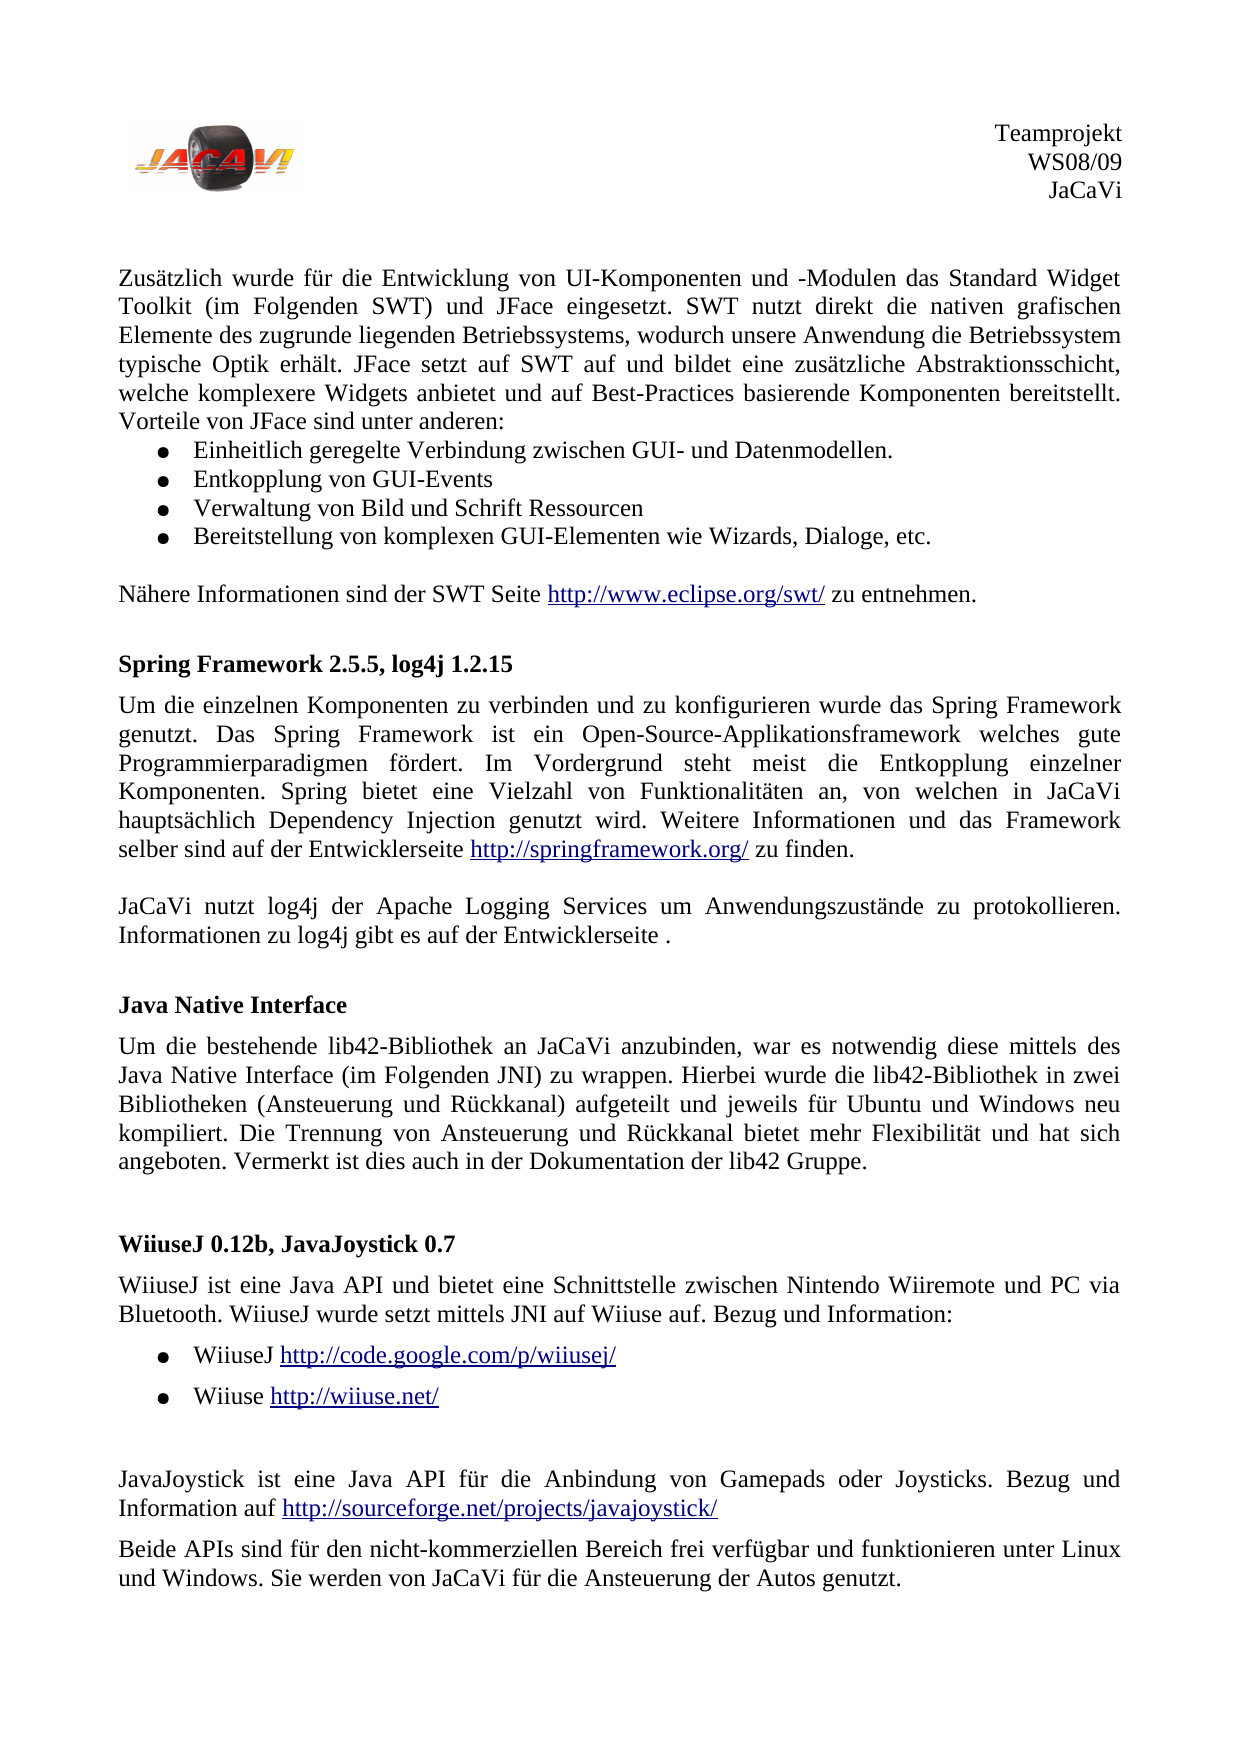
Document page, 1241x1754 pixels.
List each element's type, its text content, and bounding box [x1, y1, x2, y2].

text Spring Framework 2.5.5, log4j 1.2.15 [118, 649, 1122, 678]
text JavaJoystick ist eine Java API für die Anbindung von Gamepads oder Joysticks. Bezug und Information auf http://sourceforge.net/projects/javajoystick/ [118, 1464, 1122, 1521]
text WiiuseJ ist eine Java API und bietet eine Schnittstelle zwischen Nintendo Wiiremote und PC via Bluetooth. WiiuseJ wurde setzt mittels JNI auf Wiiuse auf. Bezug und Information: [118, 1270, 1122, 1328]
list Wiiuse http://wiiuse.net/ [156, 1381, 1122, 1410]
text Java Native Interface [118, 990, 1122, 1019]
list WiiuseJ http://code.google.com/p/wiiusej/ [156, 1340, 1122, 1369]
text Um die bestehende lib42-Bibliothek an JaCaVi anzubinden, war es notwendig diese mittels des Java Native Interface (im Folgenden JNI) zu wrappen. Hierbei wurde die lib42-Bibliothek in zwei Bibliotheken (Ansteuerung und Rückkanal) aufgeteilt und jeweils für Ubuntu und Windows neu kompiliert. Die Trennung von Ansteuerung und Rückkanal bietet mehr Flexibilität und hat sich angeboten. Vermerkt ist dies auch in der Dokumentation der lib42 Gruppe. [118, 1031, 1122, 1175]
text Um die einzelnen Komponenten zu verbinden und zu konfigurieren wurde das Spring Framework genutzt. Das Spring Framework ist ein Open-Source-Applikationsframework welches gute Programmierparadigmen fördert. Im Vordergrund steht meist die Entkopplung einzelner Komponenten. Spring bietet eine Vielzahl von Funktionalitäten an, von welchen in JaCaVi hauptsächlich Dependency Injection genutzt wird. Weitere Informationen und das Framework selber sind auf der Entwicklerseite http://springframework.org/ zu finden. [118, 690, 1122, 863]
text Nähere Informationen sind der SWT Seite http://www.eclipse.org/swt/ zu entnehmen. [118, 579, 1122, 608]
text Zusätzlich wurde für die Entwicklung von UI-Komponenten und -Modulen das Standard Widget Toolkit (im Folgenden SWT) und JFace eingesetzt. SWT nutzt direkt die nativen grafischen Elemente des zugrunde liegenden Betriebssystems, wodurch unsere Anwendung die Betriebssystem typische Optik erhält. JFace setzt auf SWT auf und bildet eine zusätzliche Abstraktionsschicht, welche komplexere Widgets anbietet und auf Best-Practices basierende Komponenten bereitstellt. Vorteile von JFace sind unter anderen: [118, 263, 1122, 435]
text WiiuseJ 0.12b, JavaJoystick 0.7 [118, 1229, 1122, 1258]
list Bereitstellung von komplexen GUI-Elementen wie Wizards, Dialoge, etc. [156, 521, 1122, 550]
text Beide APIs sind für den nicht-kommerziellen Bereich frei verfügbar und funktionieren unter Linux und Windows. Sie werden von JaCaVi für die Ansteuerung der Autos genutzt. [118, 1534, 1122, 1591]
picture [128, 120, 307, 195]
text JaCaVi nutzt log4j der Apache Logging Services um Anwendungszustände zu protokollieren. Informationen zu log4j gibt es auf der Entwicklerseite . [118, 891, 1122, 949]
list Entkopplung von GUI-Events [156, 464, 1122, 493]
list Verwaltung von Bild und Schrift Ressourcen [156, 493, 1122, 521]
list Einheitlich geregelte Verbindung zwischen GUI- und Datenmodellen. [156, 435, 1122, 464]
